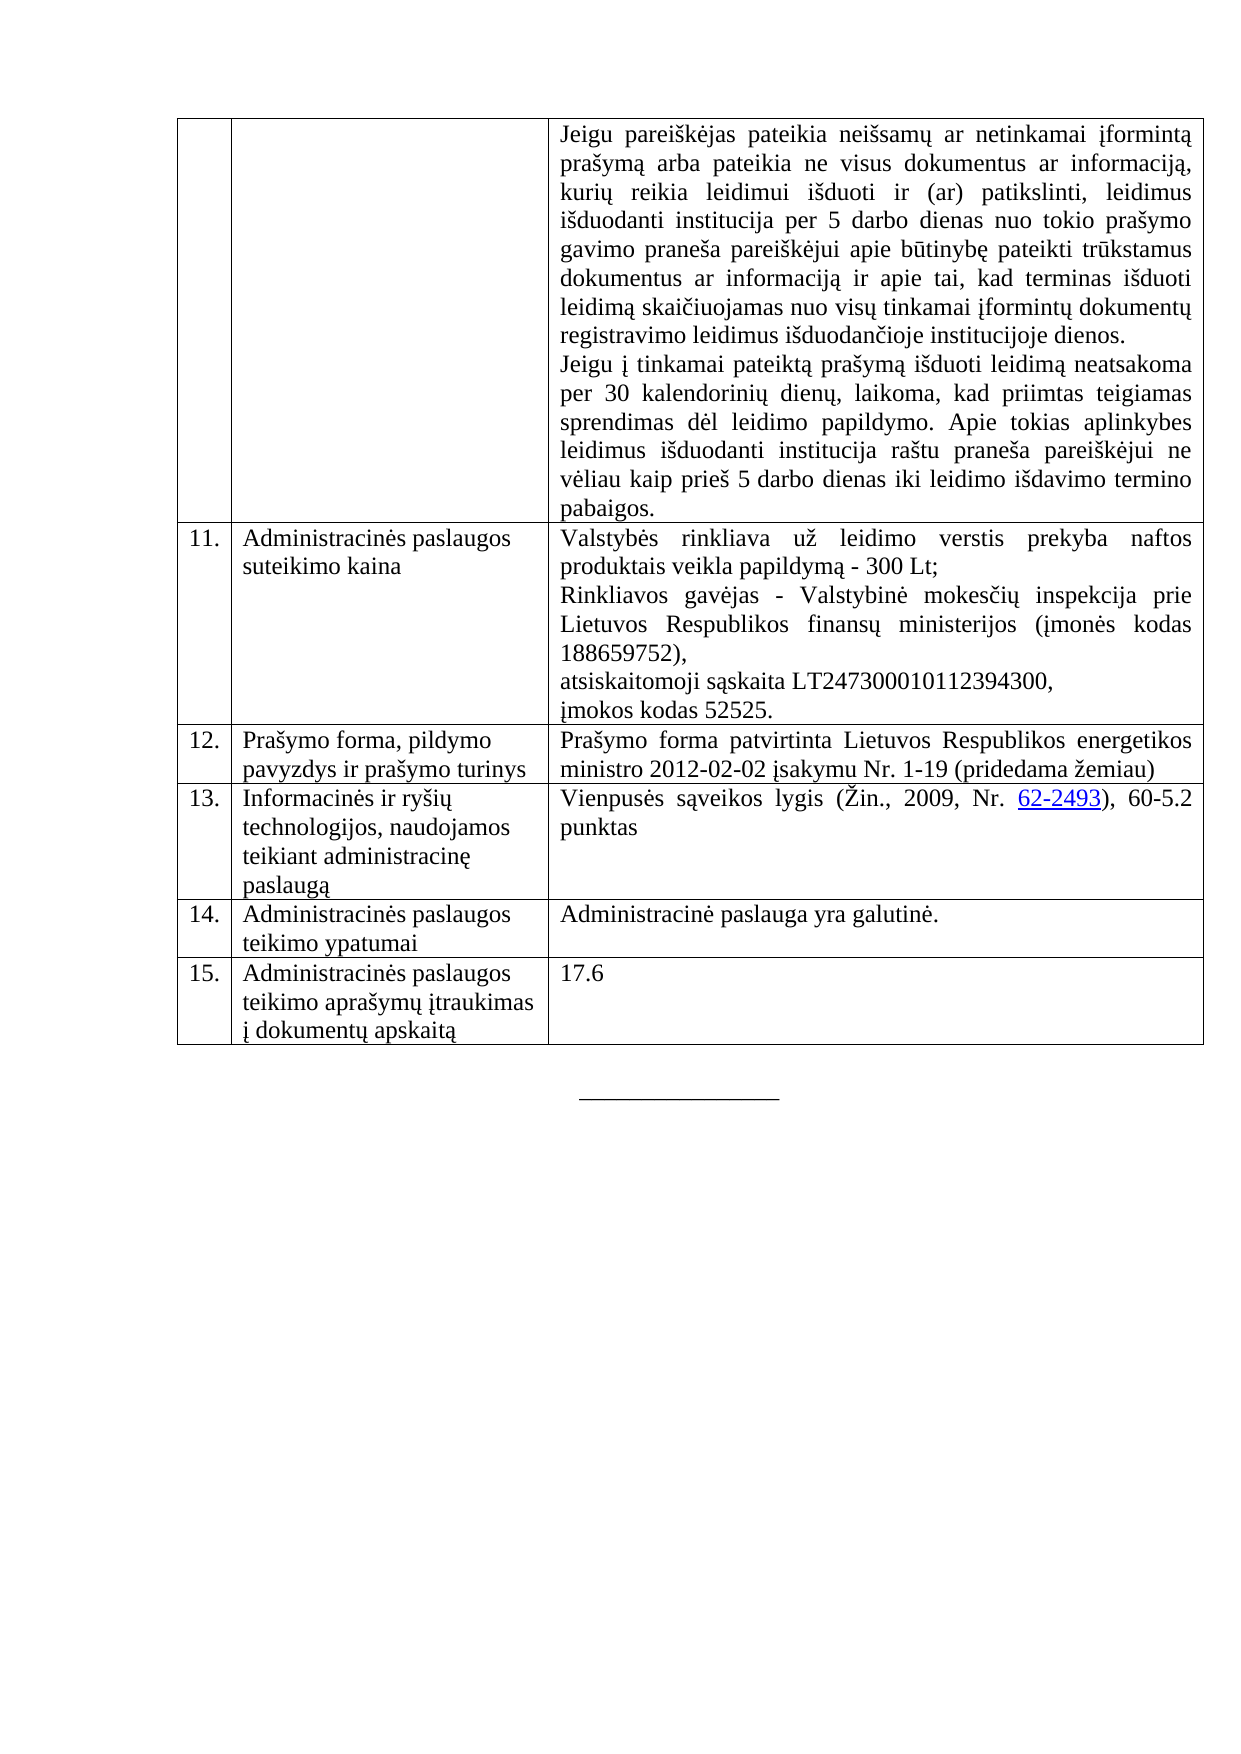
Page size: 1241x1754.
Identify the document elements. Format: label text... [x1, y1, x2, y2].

table_cell [232, 119, 548, 522]
table_cell 17.6 [549, 958, 1203, 1044]
table_cell Administracinės paslaugos suteikimo kaina [232, 523, 548, 724]
table_cell [178, 119, 231, 522]
text ________________ [177, 1074, 1181, 1103]
table_cell Prašymo forma patvirtinta Lietuvos Respublikos energetikos ministro 2012-02-02 įsakymu Nr. 1-19 (pridedama žemiau) [549, 725, 1203, 782]
table_cell Administracinės paslaugos teikimo ypatumai [232, 900, 548, 957]
table_cell 12. [178, 725, 231, 782]
table_cell Valstybės rinkliava už leidimo verstis prekyba naftos produktais veikla papildymą - 300 Lt; Rinkliavos gavėjas - Valstybinė mokesčių inspekcija prie Lietuvos Respublikos finansų ministerijos (įmonės kodas 188659752), atsiskaitomoji sąskaita LT247300010112394300, įmokos kodas 52525. [549, 523, 1203, 724]
table_cell Informacinės ir ryšių technologijos, naudojamos teikiant administracinę paslaugą [232, 784, 548, 898]
table_cell 11. [178, 523, 231, 724]
table_cell 13. [178, 784, 231, 898]
table_cell 14. [178, 900, 231, 957]
table_cell Administracinė paslauga yra galutinė. [549, 900, 1203, 957]
table_cell Vienpusės sąveikos lygis (Žin., 2009, Nr. 62-2493), 60-5.2 punktas [549, 784, 1203, 898]
table_cell 15. [178, 958, 231, 1044]
table_cell Prašymo forma, pildymo pavyzdys ir prašymo turinys [232, 725, 548, 782]
table_cell Administracinės paslaugos teikimo aprašymų įtraukimas į dokumentų apskaitą [232, 958, 548, 1044]
table_cell Jeigu pareiškėjas pateikia neišsamų ar netinkamai įformintą prašymą arba pateikia ne visus dokumentus ar informaciją, kurių reikia leidimui išduoti ir (ar) patikslinti, leidimus išduodanti institucija per 5 darbo dienas nuo tokio prašymo gavimo praneša pareiškėjui apie būtinybę pateikti trūkstamus dokumentus ar informaciją ir apie tai, kad terminas išduoti leidimą skaičiuojamas nuo visų tinkamai įformintų dokumentų registravimo leidimus išduodančioje institucijoje dienos. Jeigu į tinkamai pateiktą prašymą išduoti leidimą neatsakoma per 30 kalendorinių dienų, laikoma, kad priimtas teigiamas sprendimas dėl leidimo papildymo. Apie tokias aplinkybes leidimus išduodanti institucija raštu praneša pareiškėjui ne vėliau kaip prieš 5 darbo dienas iki leidimo išdavimo termino pabaigos. [549, 119, 1203, 522]
